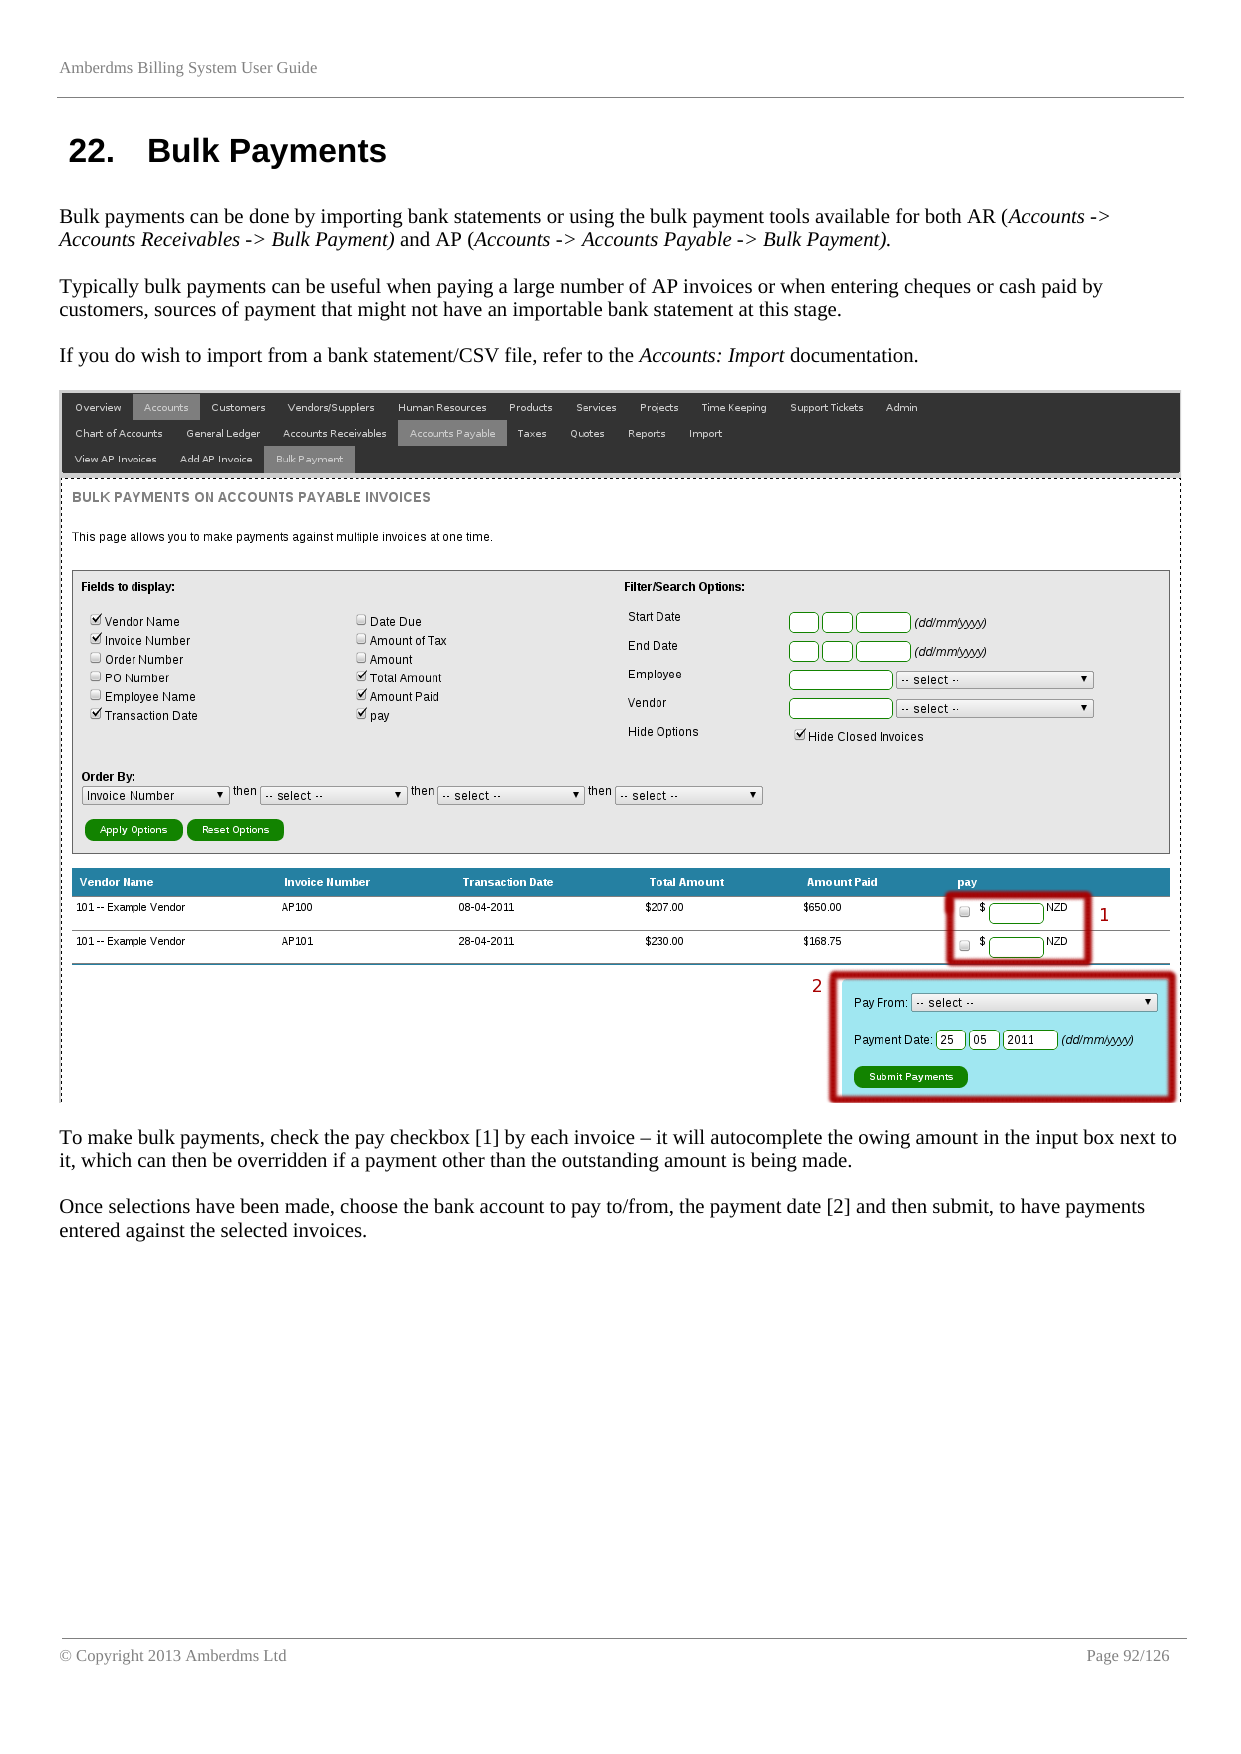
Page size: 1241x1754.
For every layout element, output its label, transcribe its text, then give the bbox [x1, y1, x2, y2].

text Once selections have been made, choose the bank account to pay to/from, the payment date [2] and then submit, to have payments entered against the selected invoices. [59, 1195, 1181, 1242]
picture [59, 390, 1182, 1103]
text Typically bulk payments can be useful when paying a large number of AP invoices or when entering cheques or cash paid by customers, sources of payment that might not have an importable bank statement at this stage. [59, 274, 1181, 321]
text Bulk payments can be done by importing bank statements or using the bulk payment tools available for both AR (Accounts -> Accounts Receivables -> Bulk Payment) and AP (Accounts -> Accounts Payable -> Bulk Payment). [59, 205, 1181, 251]
text If you do wish to import from a bank statement/CSV file, refer to the Accounts: Import documentation. [59, 344, 1181, 367]
subtitle Bulk Payments [59, 132, 1181, 169]
text To make bulk payments, check the pay checkbox [1] by each invoice – it will autocomplete the owing amount in the input box next to it, which can then be overridden if a payment other than the outstanding amount is being made. [59, 1126, 1181, 1172]
